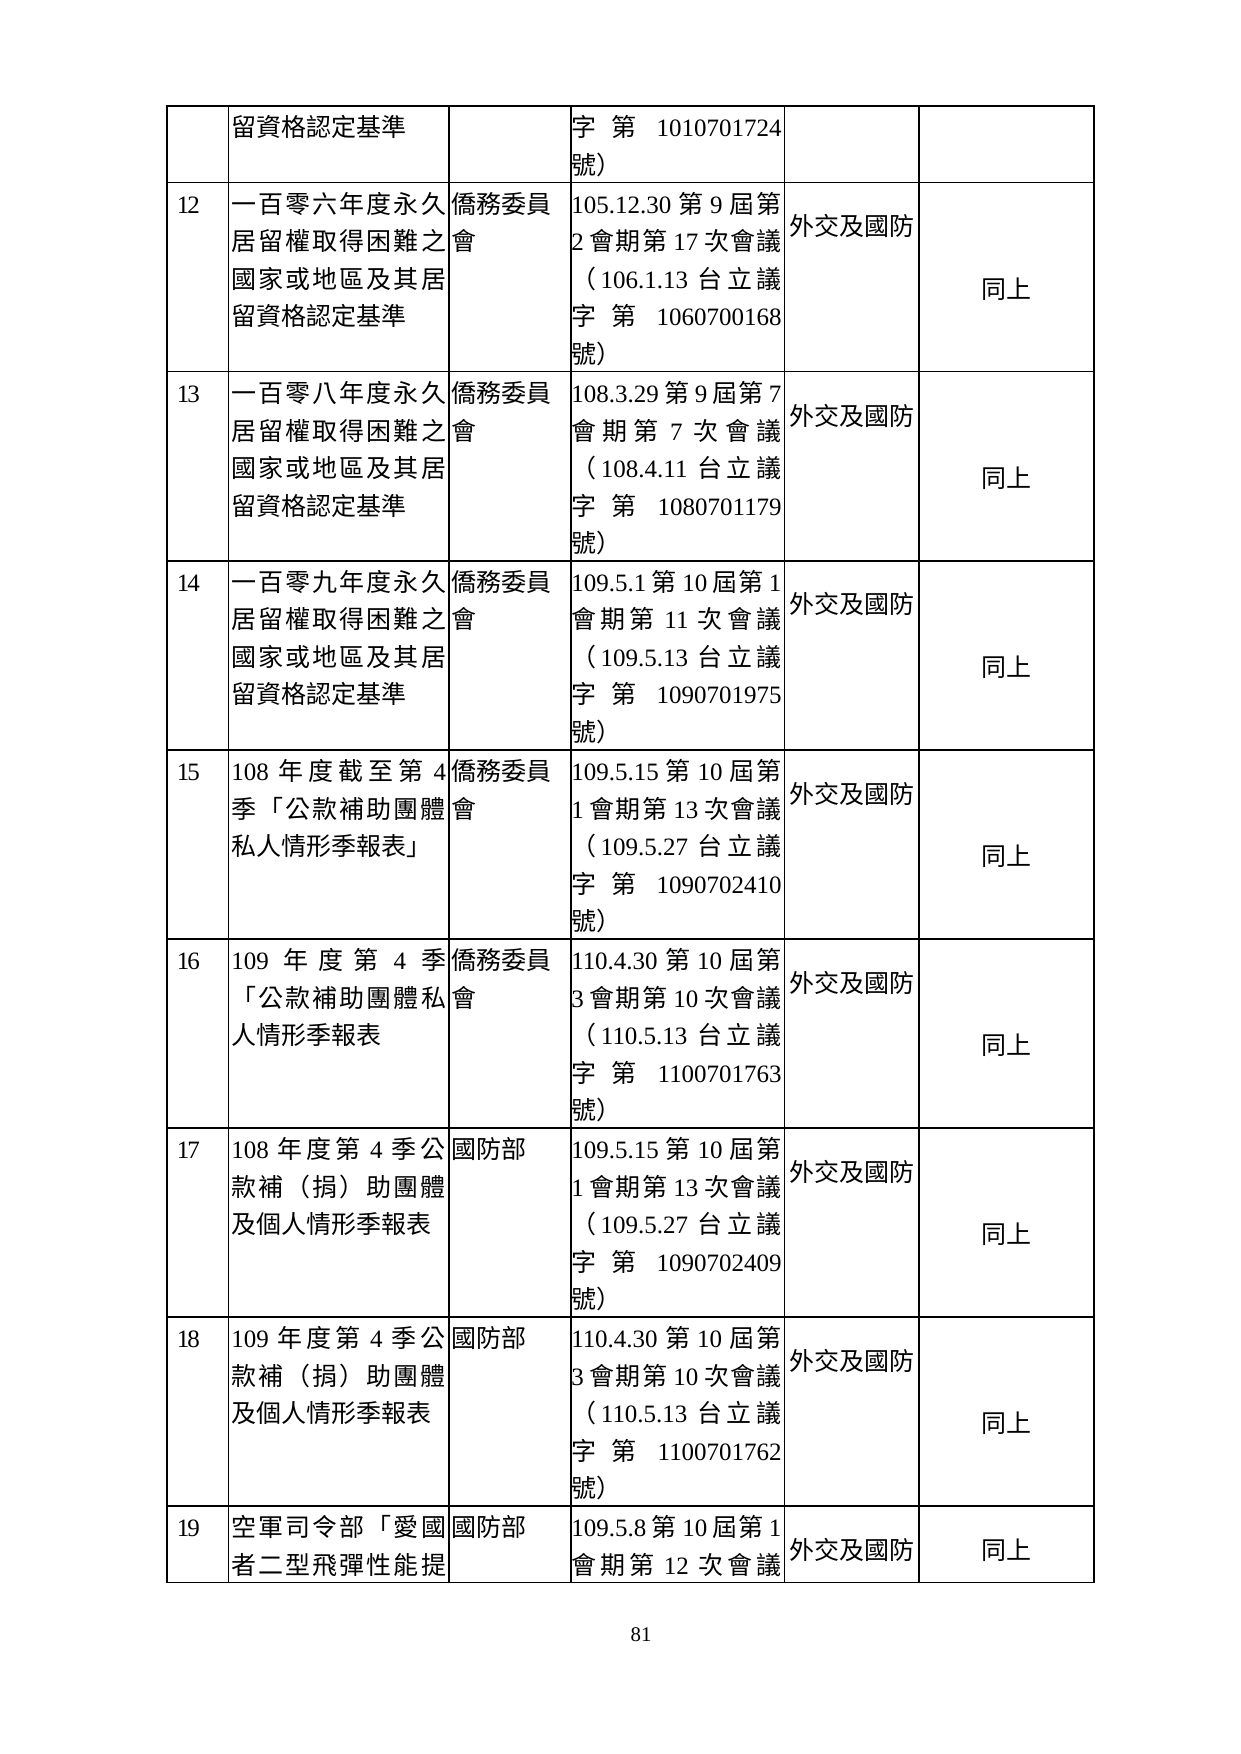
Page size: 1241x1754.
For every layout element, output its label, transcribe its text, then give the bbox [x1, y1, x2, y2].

table_cell [168, 1318, 228, 1505]
table_cell 110.4.30第10屆第3會期第10次會議（110.5.13台立議字第1100701763號） [572, 940, 784, 1127]
table_cell 108年度第4季公款補（捐）助團體及個人情形季報表 [229, 1129, 448, 1316]
table_cell 同上 [920, 183, 1093, 371]
table_cell 外交及國防 [785, 183, 918, 371]
table_cell [168, 1129, 228, 1316]
table_cell 109年度第4季公款補（捐）助團體及個人情形季報表 [229, 1318, 448, 1505]
table_cell 109年度第4季「公款補助團體私人情形季報表 [229, 940, 448, 1127]
table_cell 109.5.8第10屆第1會期第12次會議 [572, 1507, 784, 1582]
table_cell 僑務委員會 [450, 751, 570, 938]
table_cell 僑務委員會 [450, 372, 570, 560]
table_cell 外交及國防 [785, 751, 918, 938]
table_cell [785, 107, 918, 182]
table_cell [168, 751, 228, 938]
table_cell [168, 562, 228, 749]
table_cell 一百零六年度永久居留權取得困難之國家或地區及其居留資格認定基準 [229, 183, 448, 371]
table_cell 一百零九年度永久居留權取得困難之國家或地區及其居留資格認定基準 [229, 562, 448, 749]
table_cell [168, 940, 228, 1127]
table_cell 字第1010701724號） [572, 107, 784, 182]
table_cell 國防部 [450, 1507, 570, 1582]
table_cell 同上 [920, 1129, 1093, 1316]
table_cell 國防部 [450, 1318, 570, 1505]
table_cell [450, 107, 570, 182]
table_cell 同上 [920, 751, 1093, 938]
table_cell 留資格認定基準 [229, 107, 448, 182]
table_cell 外交及國防 [785, 1318, 918, 1505]
table_cell [168, 183, 228, 371]
table_cell 外交及國防 [785, 1507, 918, 1582]
table_cell 一百零八年度永久居留權取得困難之國家或地區及其居留資格認定基準 [229, 372, 448, 560]
table_cell 外交及國防 [785, 940, 918, 1127]
table_cell 110.4.30第10屆第3會期第10次會議（110.5.13台立議字第1100701762號） [572, 1318, 784, 1505]
table_cell 外交及國防 [785, 372, 918, 560]
table_cell 105.12.30第9屆第2會期第17次會議（106.1.13台立議字第1060700168號） [572, 183, 784, 371]
table_cell 108年度截至第4季「公款補助團體私人情形季報表」 [229, 751, 448, 938]
table_cell 109.5.1第10屆第1會期第11次會議（109.5.13台立議字第1090701975號） [572, 562, 784, 749]
table_cell 109.5.15第10屆第1會期第13次會議（109.5.27台立議字第1090702410號） [572, 751, 784, 938]
table_cell [920, 107, 1093, 182]
table_cell 僑務委員會 [450, 183, 570, 371]
table_cell 空軍司令部「愛國者二型飛彈性能提 [229, 1507, 448, 1582]
table_cell 同上 [920, 1318, 1093, 1505]
table_cell 同上 [920, 940, 1093, 1127]
table_cell 外交及國防 [785, 1129, 918, 1316]
table_cell [168, 1507, 228, 1582]
table_cell 同上 [920, 372, 1093, 560]
table_cell 國防部 [450, 1129, 570, 1316]
table_cell [168, 372, 228, 560]
table_cell 同上 [920, 562, 1093, 749]
table_cell 108.3.29第9屆第7會期第7次會議（108.4.11台立議字第1080701179號） [572, 372, 784, 560]
table_cell 109.5.15第10屆第1會期第13次會議（109.5.27台立議字第1090702409號） [572, 1129, 784, 1316]
table_cell 僑務委員會 [450, 562, 570, 749]
table_cell 外交及國防 [785, 562, 918, 749]
table_cell 同上 [920, 1507, 1093, 1582]
table_cell [168, 107, 228, 182]
table_cell 僑務委員會 [450, 940, 570, 1127]
